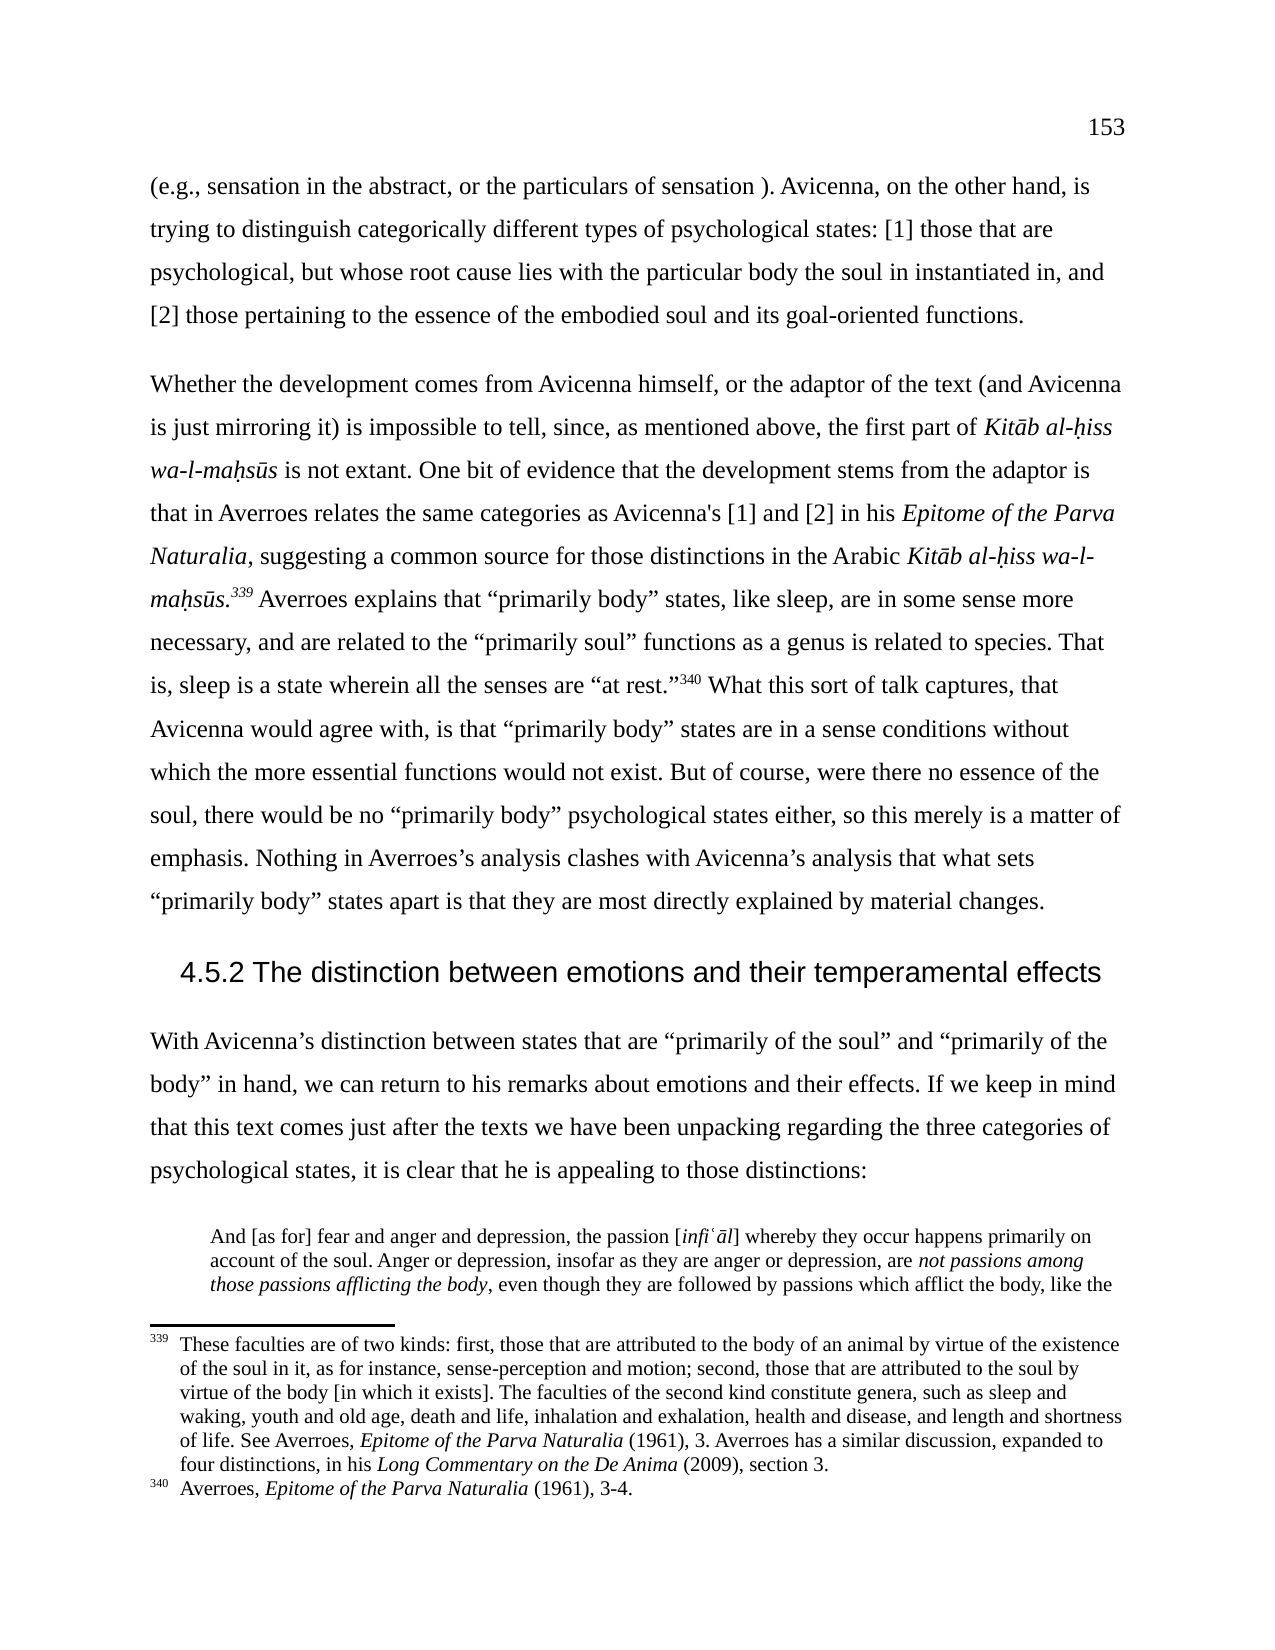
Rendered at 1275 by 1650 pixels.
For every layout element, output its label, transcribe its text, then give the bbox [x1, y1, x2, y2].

text Whether the development comes from Avicenna himself, or the adaptor of the text (and Avicenna is just mirroring it) is impossible to tell, since, as mentioned above, the first part of Kitāb al-ḥiss wa-l-maḥsūs is not extant. One bit of evidence that the development stems from the adaptor is that in Averroes relates the same categories as Avicenna's [1] and [2] in his Epitome of the Parva Naturalia, suggesting a common source for those distinctions in the Arabic Kitāb al-ḥiss wa-l-maḥsūs. Averroes explains that “primarily body” states, like sleep, are in some sense more necessary, and are related to the “primarily soul” functions as a genus is related to species. That is, sleep is a state wherein all the senses are “at rest.” What this sort of talk captures, that Avicenna would agree with, is that “primarily body” states are in a sense conditions without which the more essential functions would not exist. But of course, were there no essence of the soul, there would be no “primarily body” psychological states either, so this merely is a matter of emphasis. Nothing in Averroes’s analysis clashes with Avicenna’s analysis that what sets “primarily body” states apart is that they are most directly explained by material changes. [150, 369, 1125, 915]
text Averroes, Epitome of the Parva Naturalia (1961), 3-4. [150, 1476, 1125, 1500]
text (e.g., sensation in the abstract, or the particulars of sensation ). Avicenna, on the other hand, is trying to distinguish categorically different types of psychological states: [1] those that are psychological, but whose root cause lies with the particular body the soul in instantiated in, and [2] those pertaining to the essence of the embodied soul and its goal-oriented functions. [150, 171, 1125, 329]
text These faculties are of two kinds: first, those that are attributed to the body of an animal by virtue of the existence of the soul in it, as for instance, sense-perception and motion; second, those that are attributed to the soul by virtue of the body [in which it exists]. The faculties of the second kind constitute genera, such as sleep and waking, youth and old age, death and life, inhalation and exhalation, health and disease, and length and shortness of life. See Averroes, Epitome of the Parva Naturalia (1961), 3. Averroes has a similar discussion, expanded to four distinctions, in his Long Commentary on the De Anima (2009), section 3. [150, 1332, 1125, 1476]
text And [as for] fear and anger and depression, the passion [infiʿāl] whereby they occur happens primarily on account of the soul. Anger or depression, insofar as they are anger or depression, are not passions among those passions afflicting the body, even though they are followed by passions which afflict the body, like the [210, 1224, 1125, 1296]
subtitle 4.5.2 The distinction between emotions and their temperamental effects [180, 955, 1125, 988]
text With Avicenna’s distinction between states that are “primarily of the soul” and “primarily of the body” in hand, we can return to his remarks about emotions and their effects. If we keep in mind that this text comes just after the texts we have been unpacking regarding the three categories of psychological states, it is clear that he is appealing to those distinctions: [150, 1026, 1125, 1184]
